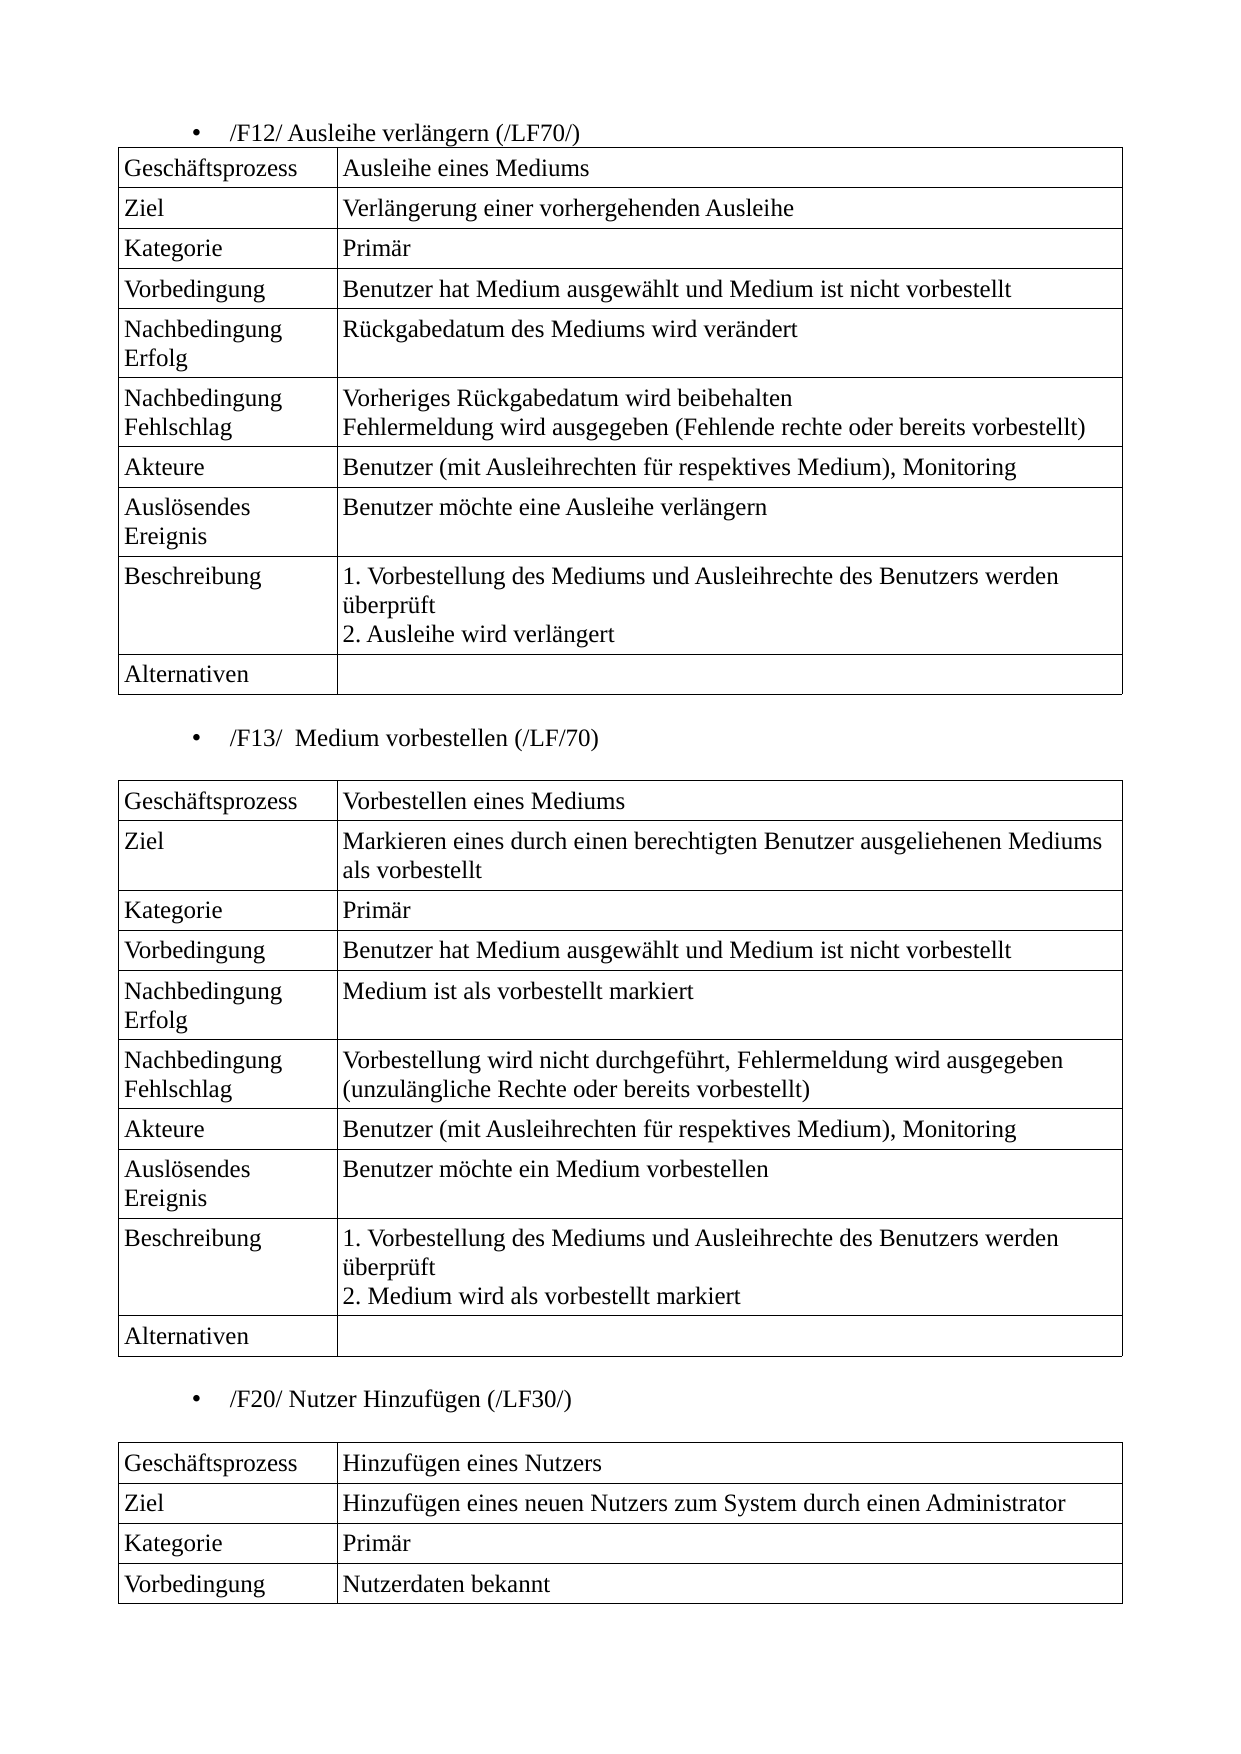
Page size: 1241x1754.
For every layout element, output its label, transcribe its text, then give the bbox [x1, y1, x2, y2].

table_cell Nutzerdaten bekannt [338, 1564, 1122, 1603]
table_cell Verlängerung einer vorhergehenden Ausleihe [338, 188, 1122, 227]
table_cell Markieren eines durch einen berechtigten Benutzer ausgeliehenen Mediums als vorbestellt [338, 821, 1122, 889]
table_cell Hinzufügen eines neuen Nutzers zum System durch einen Administrator [338, 1484, 1122, 1523]
list /F20/ Nutzer Hinzufügen (/LF30/) [192, 1384, 1122, 1413]
table_header Geschäftsprozess [119, 781, 337, 820]
table_cell Akteure [119, 447, 337, 487]
table_cell Kategorie [119, 229, 337, 268]
list /F12/ Ausleihe verlängern (/LF70/) [192, 118, 1122, 147]
table_cell Kategorie [119, 891, 337, 930]
table_header Hinzufügen eines Nutzers [338, 1443, 1122, 1482]
table_cell Alternativen [119, 1316, 337, 1356]
table_cell Nachbedingung Erfolg [119, 971, 337, 1039]
table_cell Benutzer hat Medium ausgewählt und Medium ist nicht vorbestellt [338, 931, 1122, 970]
table_cell Benutzer möchte ein Medium vorbestellen [338, 1150, 1122, 1218]
table_cell Vorbedingung [119, 1564, 337, 1603]
table_header Ausleihe eines Mediums [338, 148, 1122, 187]
table_cell 1. Vorbestellung des Mediums und Ausleihrechte des Benutzers werden überprüft 2. Medium wird als vorbestellt markiert [338, 1219, 1122, 1315]
table_cell Vorbestellung wird nicht durchgeführt, Fehlermeldung wird ausgegeben (unzulängliche Rechte oder bereits vorbestellt) [338, 1040, 1122, 1108]
table_cell Ziel [119, 821, 337, 889]
table_cell Benutzer möchte eine Ausleihe verlängern [338, 488, 1122, 556]
table_cell Medium ist als vorbestellt markiert [338, 971, 1122, 1039]
table_cell Vorbedingung [119, 269, 337, 308]
table_cell Beschreibung [119, 1219, 337, 1315]
table_cell Rückgabedatum des Mediums wird verändert [338, 309, 1122, 377]
table_cell Nachbedingung Fehlschlag [119, 378, 337, 446]
table_cell Benutzer (mit Ausleihrechten für respektives Medium), Monitoring [338, 447, 1122, 487]
table_cell Auslösendes Ereignis [119, 488, 337, 556]
table_cell Ziel [119, 1484, 337, 1523]
table_cell 1. Vorbestellung des Mediums und Ausleihrechte des Benutzers werden überprüft 2. Ausleihe wird verlängert [338, 557, 1122, 653]
table_header Geschäftsprozess [119, 1443, 337, 1482]
table_cell Auslösendes Ereignis [119, 1150, 337, 1218]
table_cell Benutzer (mit Ausleihrechten für respektives Medium), Monitoring [338, 1109, 1122, 1148]
table_cell [338, 655, 1122, 694]
table_cell Beschreibung [119, 557, 337, 653]
table_header Geschäftsprozess [119, 148, 337, 187]
table_cell Nachbedingung Fehlschlag [119, 1040, 337, 1108]
table_cell Primär [338, 229, 1122, 268]
table_cell Ziel [119, 188, 337, 227]
table_cell Alternativen [119, 655, 337, 694]
table_cell Vorbedingung [119, 931, 337, 970]
table_cell [338, 1316, 1122, 1356]
table_cell Benutzer hat Medium ausgewählt und Medium ist nicht vorbestellt [338, 269, 1122, 308]
table_cell Primär [338, 1524, 1122, 1563]
table_header Vorbestellen eines Mediums [338, 781, 1122, 820]
list /F13/ Medium vorbestellen (/LF/70) [192, 723, 1122, 751]
table_cell Akteure [119, 1109, 337, 1148]
table_cell Kategorie [119, 1524, 337, 1563]
table_cell Nachbedingung Erfolg [119, 309, 337, 377]
table_cell Vorheriges Rückgabedatum wird beibehalten Fehlermeldung wird ausgegeben (Fehlende rechte oder bereits vorbestellt) [338, 378, 1122, 446]
table_cell Primär [338, 891, 1122, 930]
